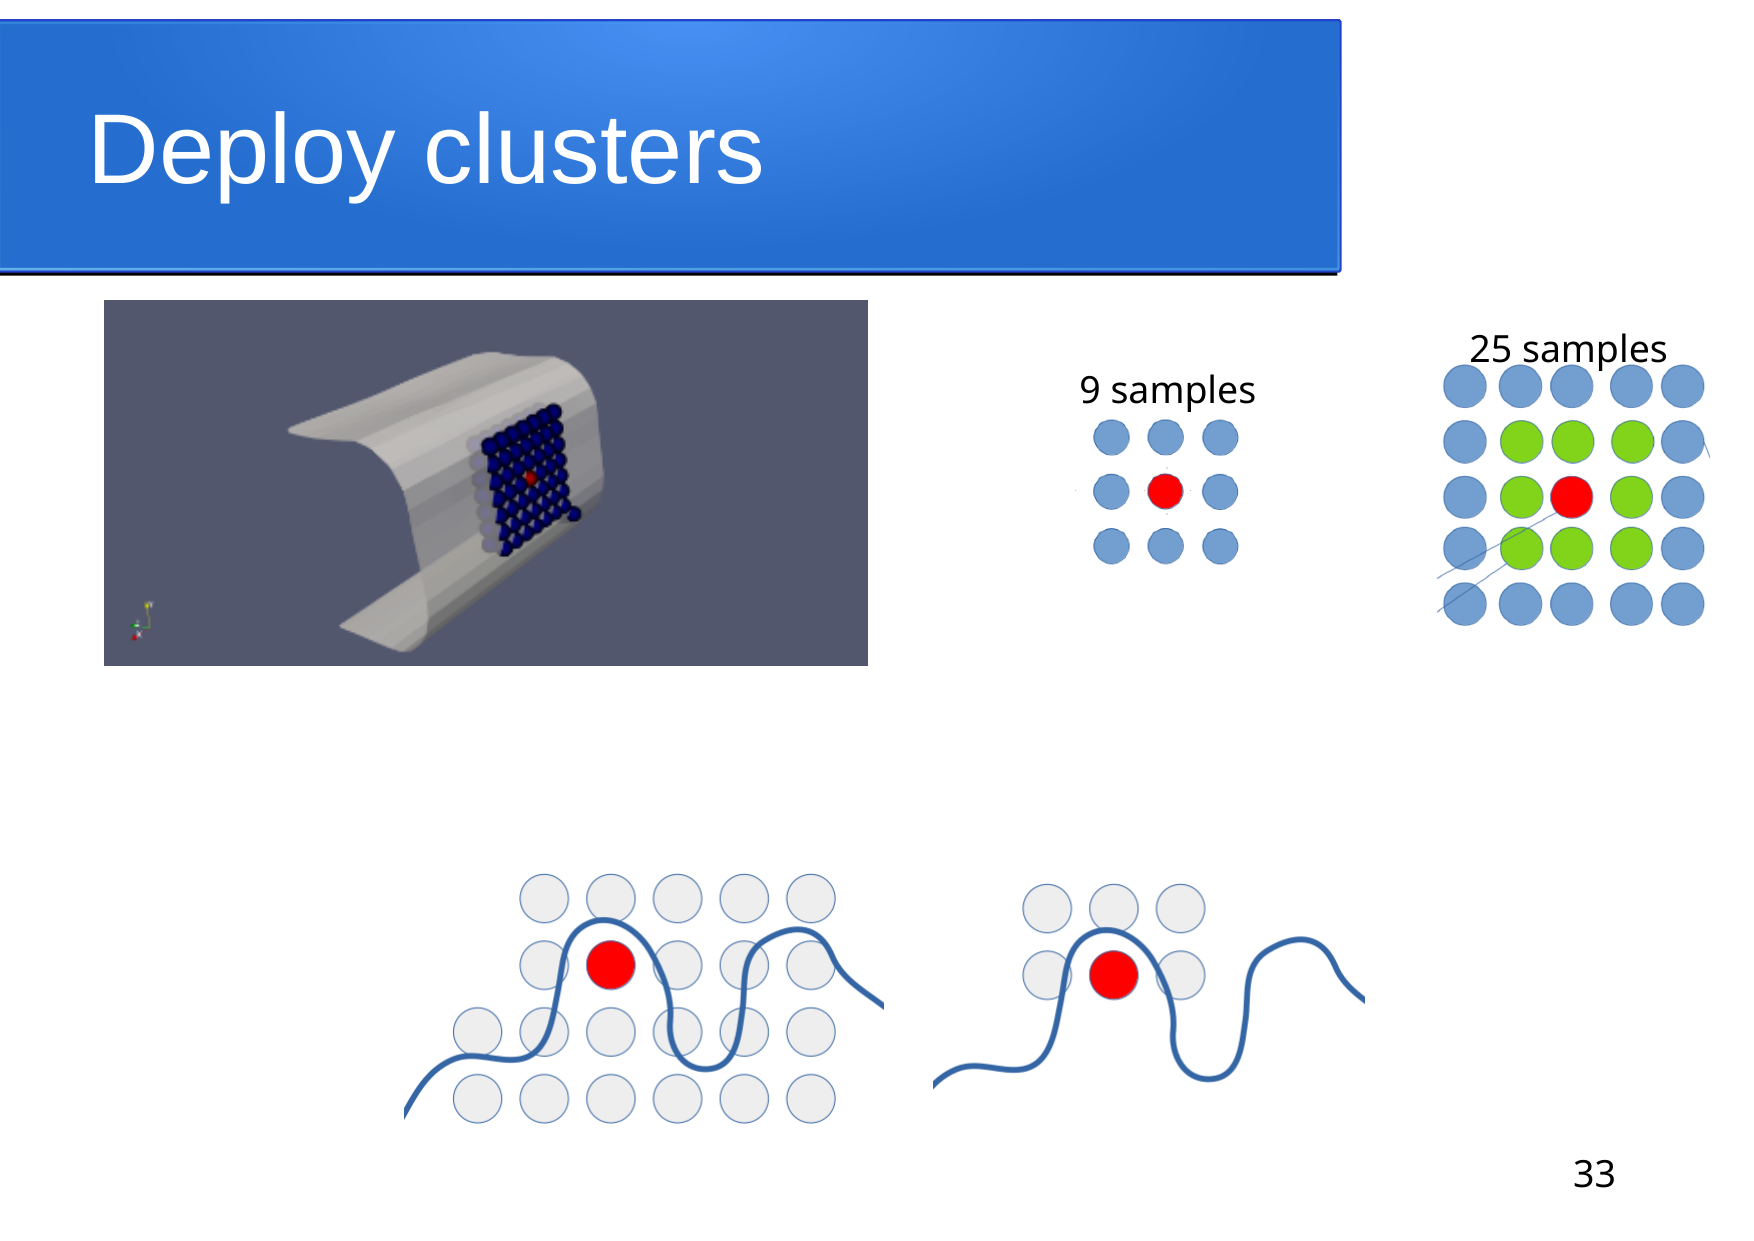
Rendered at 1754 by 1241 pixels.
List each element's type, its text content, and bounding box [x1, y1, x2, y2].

picture [104, 300, 868, 666]
picture [1072, 417, 1260, 586]
text_box 25 samples [1454, 315, 1725, 374]
picture [404, 840, 884, 1163]
picture [933, 845, 1365, 1172]
text_box [1558, 1140, 1754, 1224]
text_box 9 samples [1064, 356, 1305, 417]
picture [1437, 360, 1710, 633]
title Deploy clusters [87, 47, 1309, 252]
